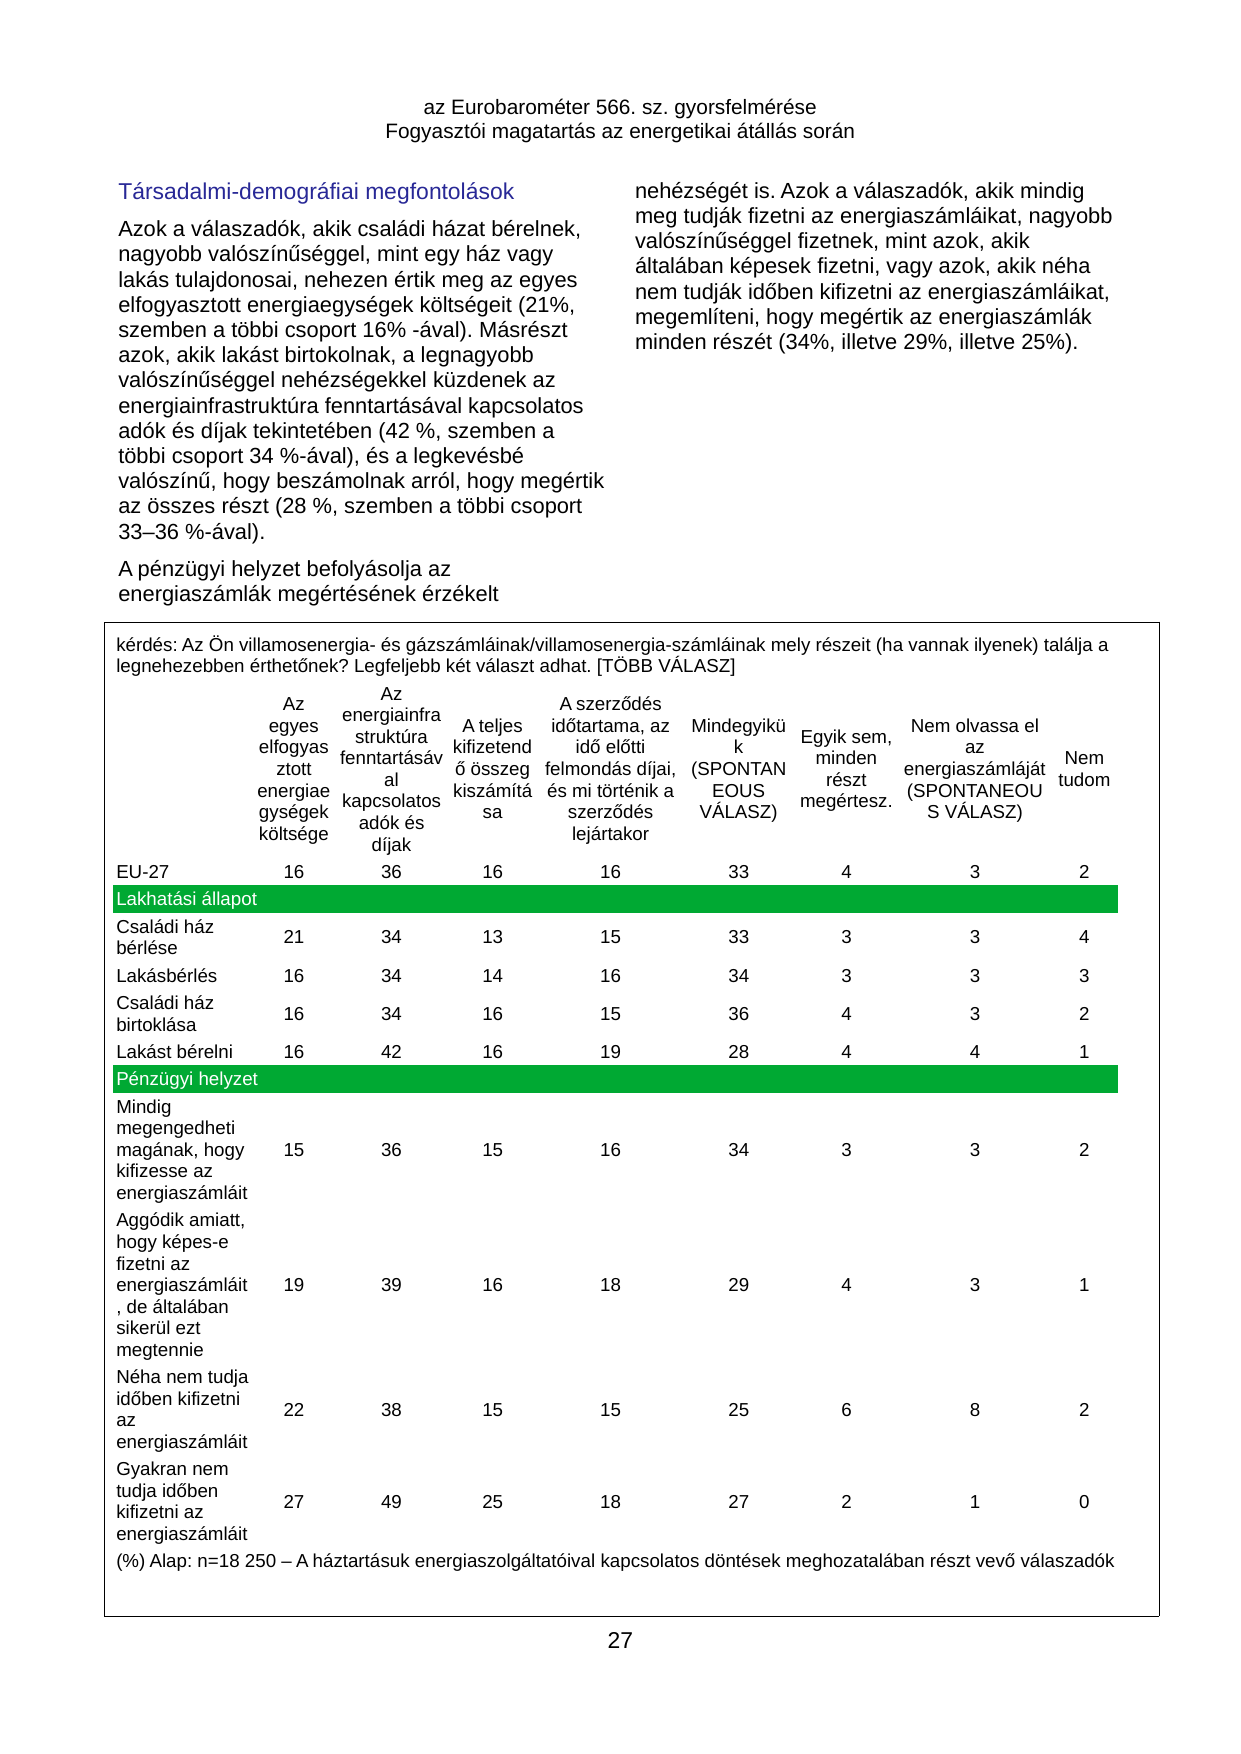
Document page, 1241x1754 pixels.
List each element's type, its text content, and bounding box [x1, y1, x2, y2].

table_cell Lakásbérlés [113, 962, 252, 989]
table_cell 34 [335, 989, 447, 1038]
table_cell 36 [684, 989, 793, 1038]
table_cell Lakhatási állapot [113, 885, 1118, 913]
table_cell 15 [537, 1363, 683, 1455]
table_cell (%) Alap: n=18 250 – A háztartásuk energiaszolgáltatóival kapcsolatos döntések meghozatalában részt vevő válaszadók [113, 1547, 1118, 1575]
table_cell 15 [537, 989, 683, 1038]
table_cell Nem olvassa el az energiaszámláját (SPONTANEOUS VÁLASZ) [899, 680, 1050, 858]
table_cell 2 [1050, 1363, 1118, 1455]
table_cell Lakást bérelni [113, 1038, 252, 1065]
table_cell Gyakran nem tudja időben kifizetni az energiaszámláit [113, 1455, 252, 1547]
table_cell 3 [794, 962, 899, 989]
table_cell Mindegyikük (SPONTANEOUS VÁLASZ) [684, 680, 793, 858]
table_cell 29 [684, 1206, 793, 1363]
table_cell 4 [794, 1206, 899, 1363]
table_cell 16 [537, 858, 683, 885]
table_cell 38 [335, 1363, 447, 1455]
table_cell 19 [252, 1206, 335, 1363]
text [105, 623, 1159, 1616]
table_cell 4 [899, 1038, 1050, 1065]
table_cell 33 [684, 858, 793, 885]
table_cell 1 [899, 1455, 1050, 1547]
table_cell 3 [899, 1206, 1050, 1363]
table_cell 36 [335, 1093, 447, 1206]
table_cell 1 [1050, 1206, 1118, 1363]
table_cell 18 [537, 1206, 683, 1363]
table_cell 3 [794, 913, 899, 962]
table_cell 16 [537, 962, 683, 989]
table_cell 4 [794, 1038, 899, 1065]
table_cell 2 [1050, 1093, 1118, 1206]
table_cell 3 [899, 989, 1050, 1038]
table_cell 19 [537, 1038, 683, 1065]
table_cell 16 [448, 1206, 537, 1363]
table_cell 25 [684, 1363, 793, 1455]
table_cell 18 [537, 1455, 683, 1547]
table_cell Az energiainfrastruktúra fenntartásával kapcsolatos adók és díjak [335, 680, 447, 858]
table_cell 22 [252, 1363, 335, 1455]
table_cell 4 [1050, 913, 1118, 962]
table_cell Nem tudom [1050, 680, 1118, 858]
table_cell 27 [252, 1455, 335, 1547]
table_cell 14 [448, 962, 537, 989]
text A pénzügyi helyzet befolyásolja az energiaszámlák megértésének érzékelt [118, 556, 605, 606]
table_cell 36 [335, 858, 447, 885]
table_cell 16 [448, 1038, 537, 1065]
table_cell 16 [252, 989, 335, 1038]
table_cell 3 [899, 1093, 1050, 1206]
table_cell 3 [899, 913, 1050, 962]
table_cell 16 [448, 989, 537, 1038]
table_header kérdés: Az Ön villamosenergia- és gázszámláinak/villamosenergia-számláinak mely részeit (ha vannak ilyenek) találja a legnehezebben érthetőnek? Legfeljebb két választ adhat. [TÖBB VÁLASZ] [113, 631, 1118, 679]
table_cell A szerződés időtartama, az idő előtti felmondás díjai, és mi történik a szerződés lejártakor [537, 680, 683, 858]
table_cell 49 [335, 1455, 447, 1547]
text Azok a válaszadók, akik családi házat bérelnek, nagyobb valószínűséggel, mint egy ház vagy lakás tulajdonosai, nehezen értik meg az egyes elfogyasztott energiaegységek költségeit (21%, szemben a többi csoport 16% -ával). Másrészt azok, akik lakást birtokolnak, a legnagyobb valószínűséggel nehézségekkel küzdenek az energiainfrastruktúra fenntartásával kapcsolatos adók és díjak tekintetében (42 %, szemben a többi csoport 34 %-ával), és a legkevésbé valószínű, hogy beszámolnak arról, hogy megértik az összes részt (28 %, szemben a többi csoport 33–36 %-ával). [118, 216, 605, 544]
table_cell 34 [684, 962, 793, 989]
table_cell 13 [448, 913, 537, 962]
table_cell 42 [335, 1038, 447, 1065]
table_cell 3 [899, 858, 1050, 885]
table_cell 15 [252, 1093, 335, 1206]
table_cell 34 [335, 913, 447, 962]
table_cell Mindig megengedheti magának, hogy kifizesse az energiaszámláit [113, 1093, 252, 1206]
table_cell Néha nem tudja időben kifizetni az energiaszámláit [113, 1363, 252, 1455]
table_cell EU-27 [113, 858, 252, 885]
table_cell Családi ház bérlése [113, 913, 252, 962]
table_cell 2 [794, 1455, 899, 1547]
table_cell 15 [448, 1093, 537, 1206]
table_cell 15 [537, 913, 683, 962]
table_cell Pénzügyi helyzet [113, 1065, 1118, 1093]
table_cell 2 [1050, 989, 1118, 1038]
table_cell 16 [537, 1093, 683, 1206]
table_cell 15 [448, 1363, 537, 1455]
table_cell 0 [1050, 1455, 1118, 1547]
table_cell 4 [794, 858, 899, 885]
table_cell 3 [899, 962, 1050, 989]
table_cell Családi ház birtoklása [113, 989, 252, 1038]
table_cell 16 [252, 962, 335, 989]
table_cell 27 [684, 1455, 793, 1547]
table_cell 6 [794, 1363, 899, 1455]
table_cell 1 [1050, 1038, 1118, 1065]
table_cell 39 [335, 1206, 447, 1363]
text nehézségét is. Azok a válaszadók, akik mindig meg tudják fizetni az energiaszámláikat, nagyobb valószínűséggel fizetnek, mint azok, akik általában képesek fizetni, vagy azok, akik néha nem tudják időben kifizetni az energiaszámláikat, megemlíteni, hogy megértik az energiaszámlák minden részét (34%, illetve 29%, illetve 25%). [635, 178, 1122, 354]
table_cell 16 [448, 858, 537, 885]
table_cell 34 [684, 1093, 793, 1206]
table_cell 21 [252, 913, 335, 962]
table_cell 3 [1050, 962, 1118, 989]
text Társadalmi-demográfiai megfontolások [118, 178, 605, 204]
table_cell [113, 680, 252, 858]
table_cell Egyik sem, minden részt megértesz. [794, 680, 899, 858]
table_cell 28 [684, 1038, 793, 1065]
table_cell 16 [252, 1038, 335, 1065]
table_cell 2 [1050, 858, 1118, 885]
table_cell 25 [448, 1455, 537, 1547]
table_cell Az egyes elfogyasztott energiaegységek költsége [252, 680, 335, 858]
table_cell 34 [335, 962, 447, 989]
table_cell Aggódik amiatt, hogy képes-e fizetni az energiaszámláit, de általában sikerül ezt megtennie [113, 1206, 252, 1363]
table_cell 33 [684, 913, 793, 962]
table_cell 4 [794, 989, 899, 1038]
table_cell 8 [899, 1363, 1050, 1455]
table_cell A teljes kifizetendő összeg kiszámítása [448, 680, 537, 858]
table_cell 3 [794, 1093, 899, 1206]
table_cell 16 [252, 858, 335, 885]
